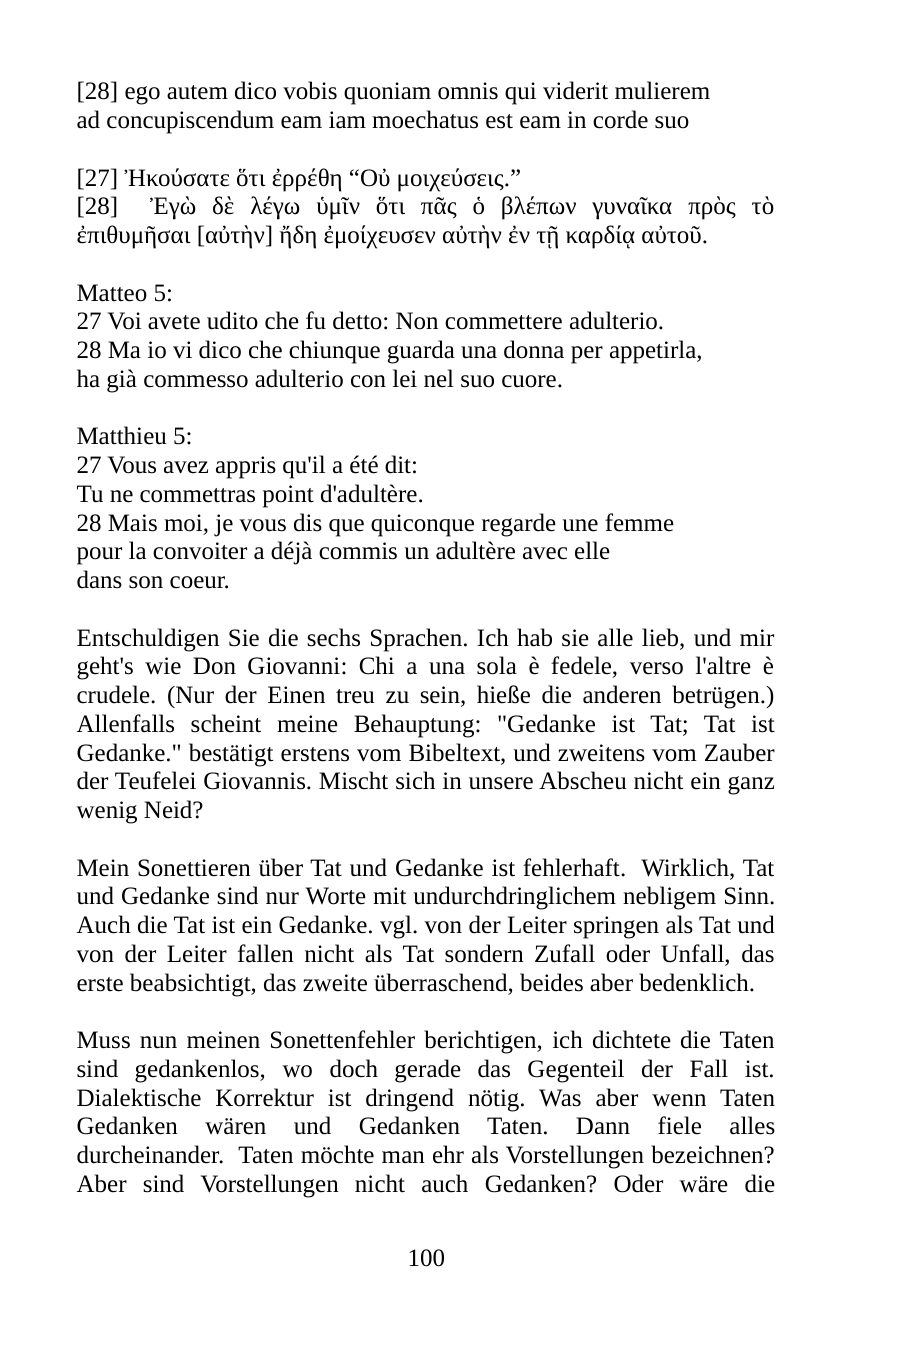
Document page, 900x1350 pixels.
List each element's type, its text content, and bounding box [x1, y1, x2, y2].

text Matthieu 5: [76, 421, 776, 450]
text 28 Ma io vi dico che chiunque guarda una donna per appetirla, [76, 335, 776, 364]
text Entschuldigen Sie die sechs Sprachen. Ich hab sie alle lieb, und mir geht's wie Don Giovanni: Chi a una sola è fedele, verso l'altre è crudele. (Nur der Einen treu zu sein, hieße die anderen betrügen.) Allenfalls scheint meine Behauptung: "Gedanke ist Tat; Tat ist Gedanke." bestätigt erstens vom Bibeltext, und zweitens vom Zauber der Teufelei Giovannis. Mischt sich in unsere Abscheu nicht ein ganz wenig Neid? [76, 623, 776, 824]
text 28 Mais moi, je vous dis que quiconque regarde une femme [76, 508, 776, 536]
text 27 Voi avete udito che fu detto: Non commettere adulterio. [76, 306, 776, 335]
text Muss nun meinen Sonettenfehler berichtigen, ich dichtete die Taten sind gedankenlos, wo doch gerade das Gegenteil der Fall ist. Dialektische Korrektur ist dringend nötig. Was aber wenn Taten Gedanken wären und Gedanken Taten. Dann fiele alles durcheinander. Taten möchte man ehr als Vorstellungen bezeichnen? Aber sind Vorstellungen nicht auch Gedanken? Oder wäre die [76, 1025, 776, 1198]
text [28] Ἐγὼ δὲ λέγω ὑμῖν ὅτι πᾶς ὁ βλέπων γυναῖκα πρὸς τὸ ἐπιθυμῆσαι [αὐτὴν] ἤδη ἐμοίχευσεν αὐτὴν ἐν τῇ καρδίᾳ αὐτοῦ. [76, 191, 776, 249]
text ad concupiscendum eam iam moechatus est eam in corde suo [76, 105, 776, 134]
text 27 Vous avez appris qu'il a été dit: [76, 450, 776, 479]
text Tu ne commettras point d'adultère. [76, 479, 776, 508]
text ha già commesso adulterio con lei nel suo cuore. [76, 364, 776, 393]
text Mein Sonettieren über Tat und Gedanke ist fehlerhaft. Wirklich, Tat und Gedanke sind nur Worte mit undurchdringlichem nebligem Sinn. Auch die Tat ist ein Gedanke. vgl. von der Leiter springen als Tat und von der Leiter fallen nicht als Tat sondern Zufall oder Unfall, das erste beabsichtigt, das zweite überraschend, beides aber bedenklich. [76, 853, 776, 996]
text pour la convoiter a déjà commis un adultère avec elle [76, 536, 776, 565]
text dans son coeur. [76, 565, 776, 594]
text [27] Ἠκούσατε ὅτι ἐρρέθη “Οὐ μοιχεύσεις.” [76, 163, 776, 191]
text Matteo 5: [76, 278, 776, 306]
text [28] ego autem dico vobis quoniam omnis qui viderit mulierem [76, 76, 776, 105]
